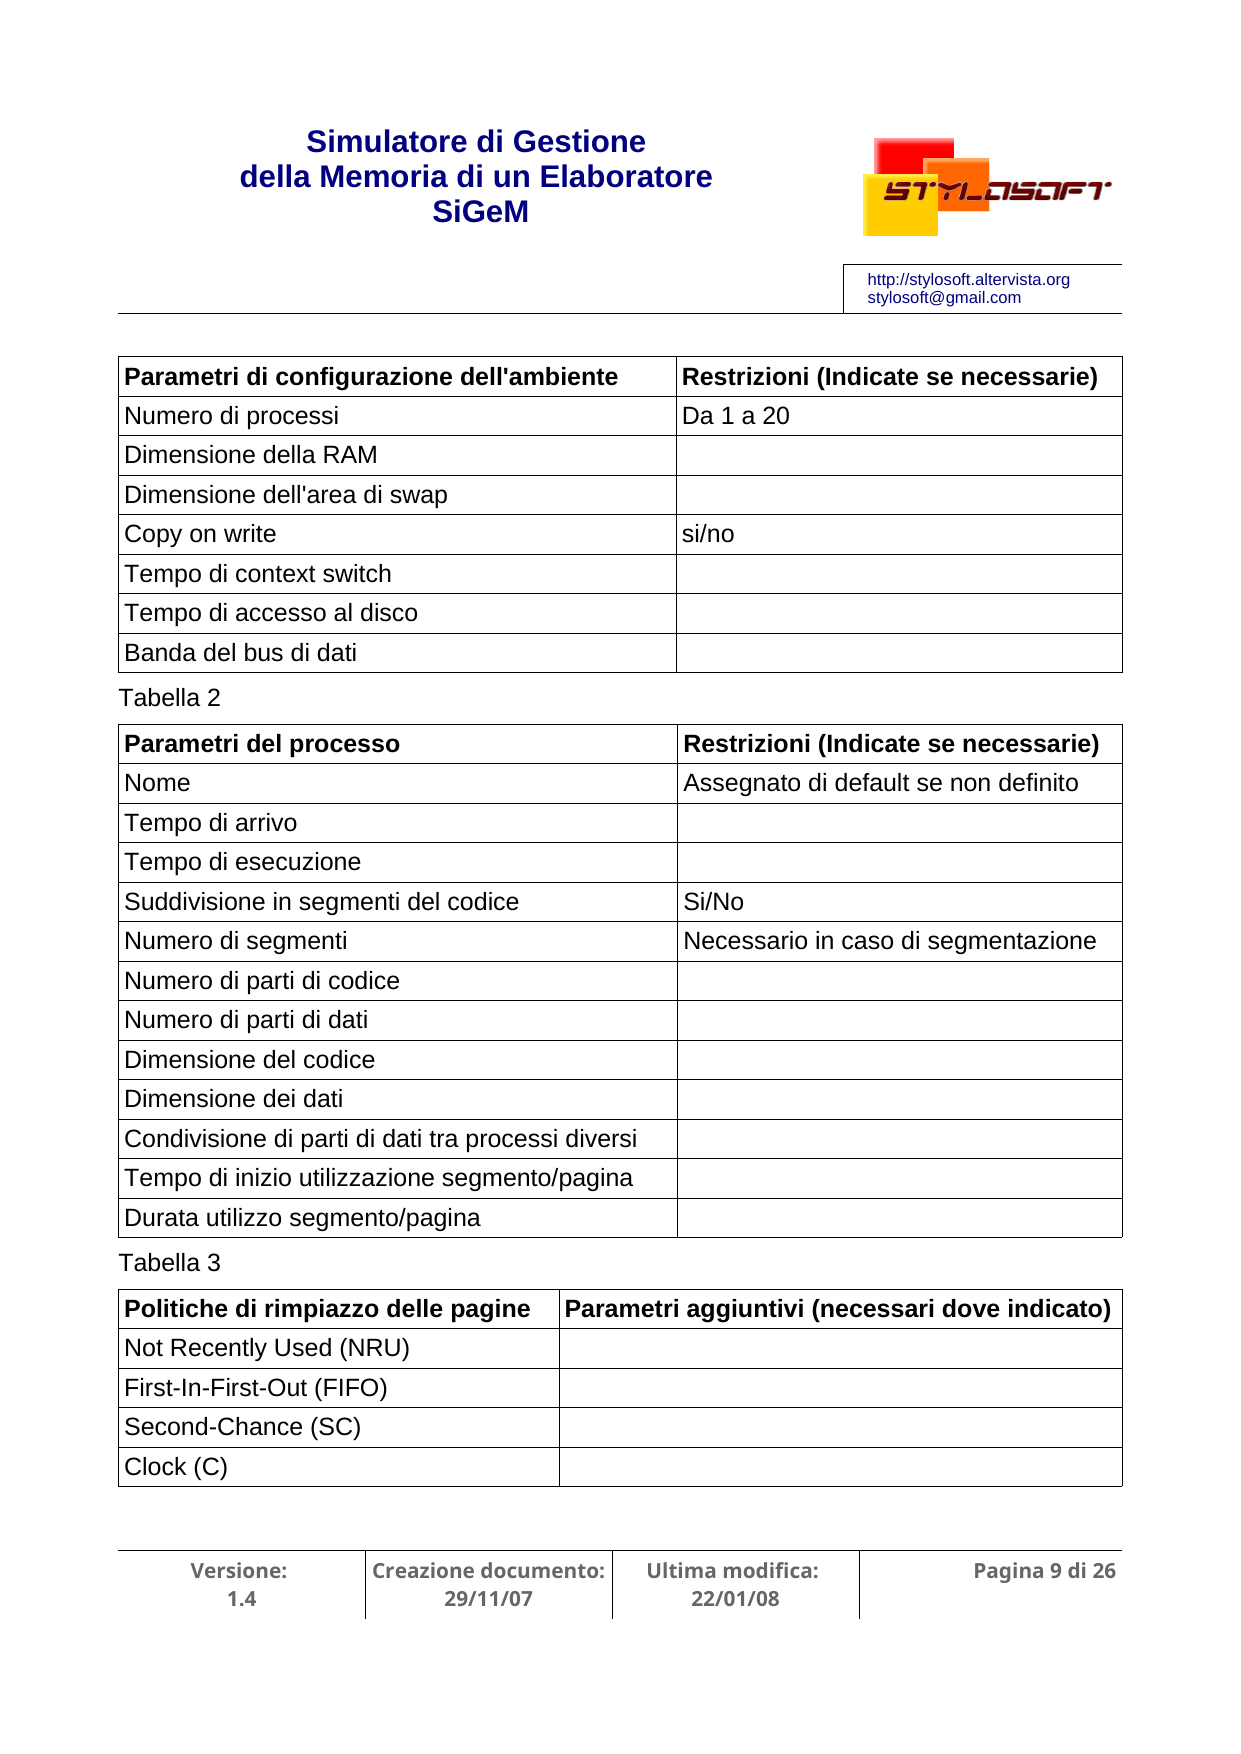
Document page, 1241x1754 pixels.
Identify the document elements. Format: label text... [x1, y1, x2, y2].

table_cell Numero di processi [119, 397, 676, 435]
table_cell Tempo di accesso al disco [119, 594, 676, 633]
table_cell [678, 1199, 1122, 1237]
table_cell [678, 1041, 1122, 1079]
table_cell Durata utilizzo segmento/pagina [119, 1199, 677, 1237]
table_cell si/no [677, 515, 1122, 554]
table_cell [560, 1448, 1122, 1486]
table_cell [677, 555, 1122, 593]
table_cell [560, 1369, 1122, 1407]
table_cell Not Recently Used (NRU) [119, 1329, 559, 1368]
table_cell Si/No [678, 883, 1122, 921]
table_cell Second-Chance (SC) [119, 1408, 559, 1447]
table_cell [678, 804, 1122, 842]
text Tabella 3 [118, 1249, 1104, 1277]
table_cell [678, 1080, 1122, 1119]
picture [848, 123, 1117, 247]
table_cell Condivisione di parti di dati tra processi diversi [119, 1120, 677, 1158]
table_cell [678, 1001, 1122, 1040]
table_header Politiche di rimpiazzo delle pagine [119, 1290, 559, 1328]
table_header Parametri del processo [119, 725, 677, 763]
table_cell Numero di parti di dati [119, 1001, 677, 1040]
table_cell [678, 962, 1122, 1000]
table_cell [678, 1159, 1122, 1198]
table_cell [678, 1120, 1122, 1158]
table_cell Dimensione del codice [119, 1041, 677, 1079]
table_cell Assegnato di default se non definito [678, 764, 1122, 803]
table_cell [677, 594, 1122, 633]
table_header Restrizioni (Indicate se necessarie) [677, 357, 1122, 396]
table_cell Dimensione dell'area di swap [119, 476, 676, 514]
table_cell Numero di parti di codice [119, 962, 677, 1000]
text Tabella 2 [118, 684, 1104, 712]
table_cell First-In-First-Out (FIFO) [119, 1369, 559, 1407]
table_header Restrizioni (Indicate se necessarie) [678, 725, 1122, 763]
table_cell [560, 1408, 1122, 1447]
table_cell Numero di segmenti [119, 922, 677, 961]
table_cell [677, 436, 1122, 475]
table_cell [677, 476, 1122, 514]
table_cell [560, 1329, 1122, 1368]
table_cell Copy on write [119, 515, 676, 554]
table_cell Da 1 a 20 [677, 397, 1122, 435]
table_header Parametri aggiuntivi (necessari dove indicato) [560, 1290, 1122, 1328]
table_cell [678, 843, 1122, 882]
table_header Parametri di configurazione dell'ambiente [119, 357, 676, 396]
table_cell Tempo di inizio utilizzazione segmento/pagina [119, 1159, 677, 1198]
table_cell Dimensione della RAM [119, 436, 676, 475]
table_cell Clock (C) [119, 1448, 559, 1486]
table_cell Suddivisione in segmenti del codice [119, 883, 677, 921]
table_cell Tempo di arrivo [119, 804, 677, 842]
table_cell Tempo di esecuzione [119, 843, 677, 882]
table_cell Necessario in caso di segmentazione [678, 922, 1122, 961]
table_cell Banda del bus di dati [119, 634, 676, 672]
table_cell [677, 634, 1122, 672]
table_cell Tempo di context switch [119, 555, 676, 593]
table_cell Nome [119, 764, 677, 803]
table_cell Dimensione dei dati [119, 1080, 677, 1119]
